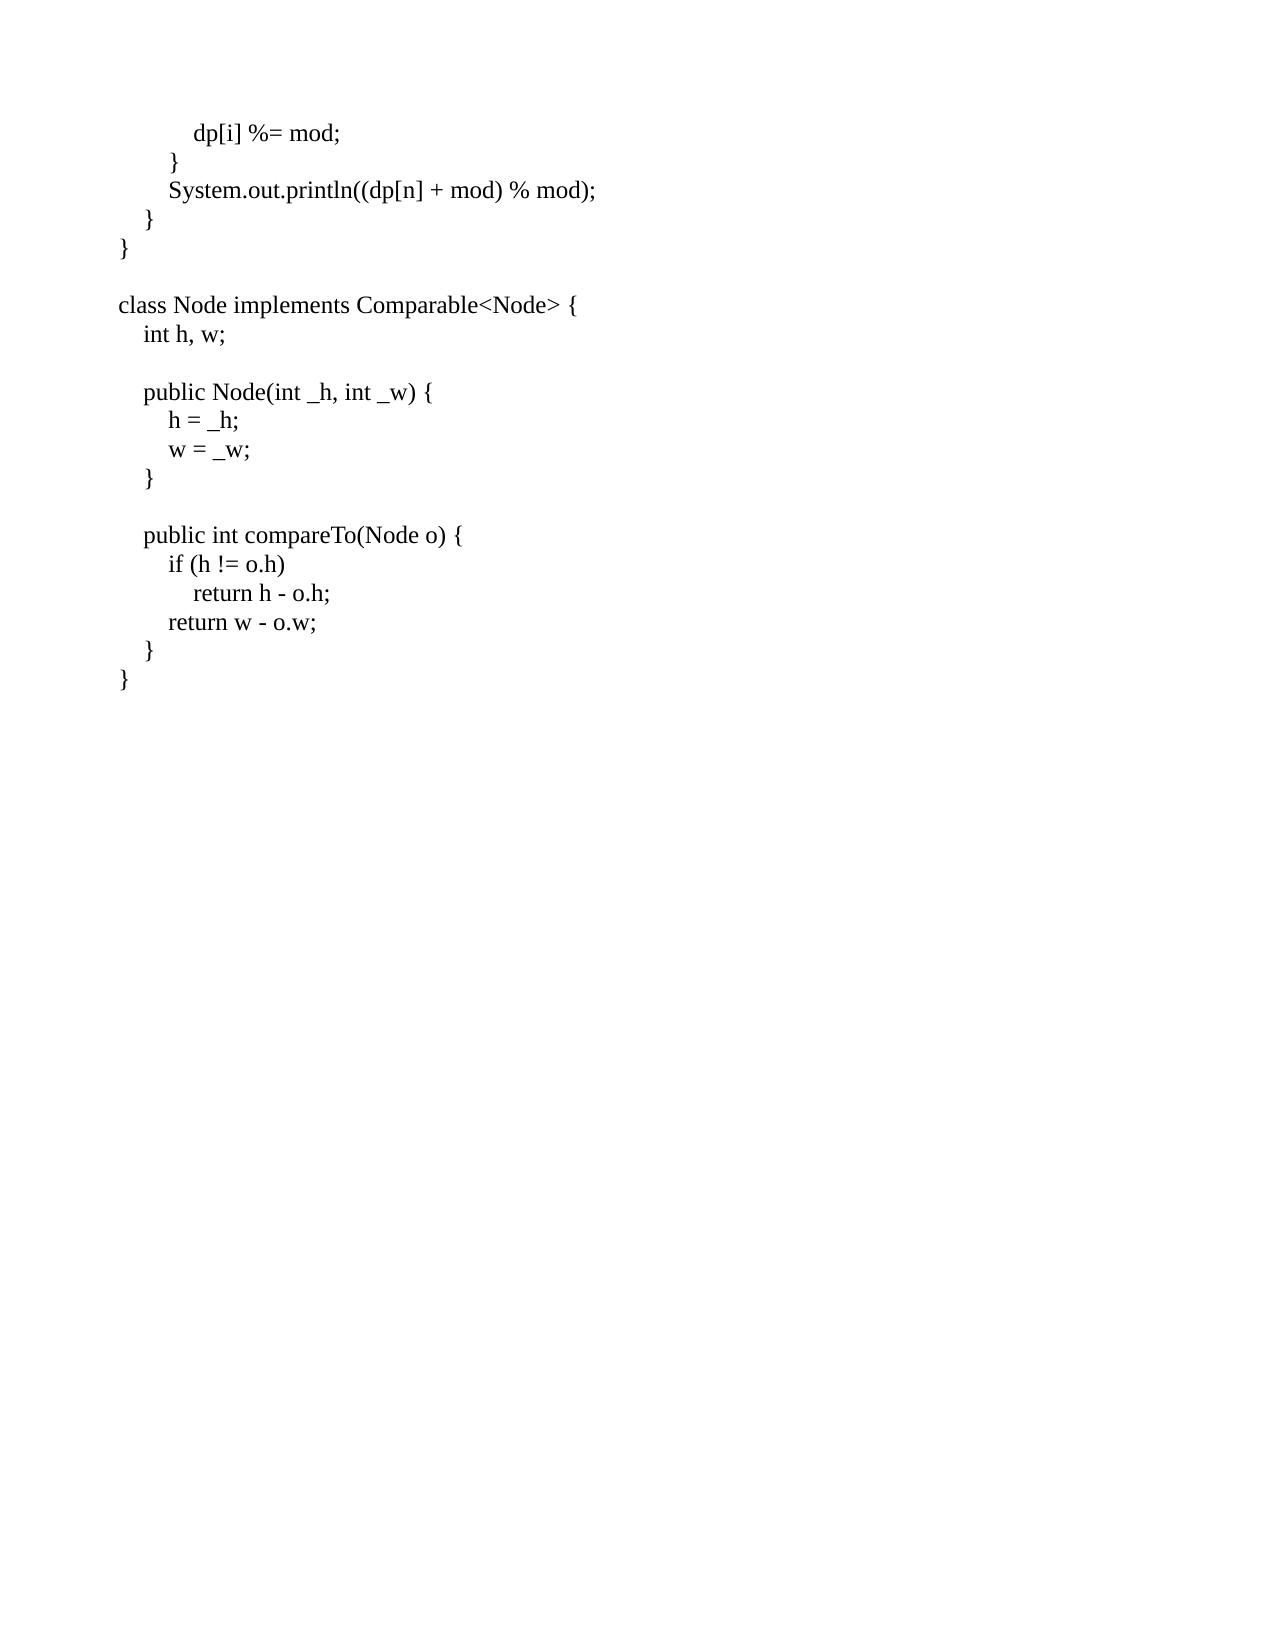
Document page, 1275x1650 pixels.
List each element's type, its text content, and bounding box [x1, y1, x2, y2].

text } [118, 636, 1157, 664]
text class Node implements Comparable<Node> { [118, 291, 1157, 319]
text } [118, 233, 1157, 262]
text } [118, 463, 1157, 492]
text if (h != o.h) [118, 549, 1157, 578]
text public Node(int _h, int _w) { [118, 377, 1157, 406]
text public int compareTo(Node o) { [118, 521, 1157, 549]
text } [118, 204, 1157, 233]
text dp[i] %= mod; [118, 118, 1157, 147]
text h = _h; [118, 406, 1157, 434]
text } [118, 147, 1157, 176]
text return h - o.h; [118, 578, 1157, 607]
text return w - o.w; [118, 607, 1157, 636]
text w = _w; [118, 434, 1157, 463]
text int h, w; [118, 319, 1157, 348]
text System.out.println((dp[n] + mod) % mod); [118, 176, 1157, 204]
text } [118, 664, 1157, 693]
